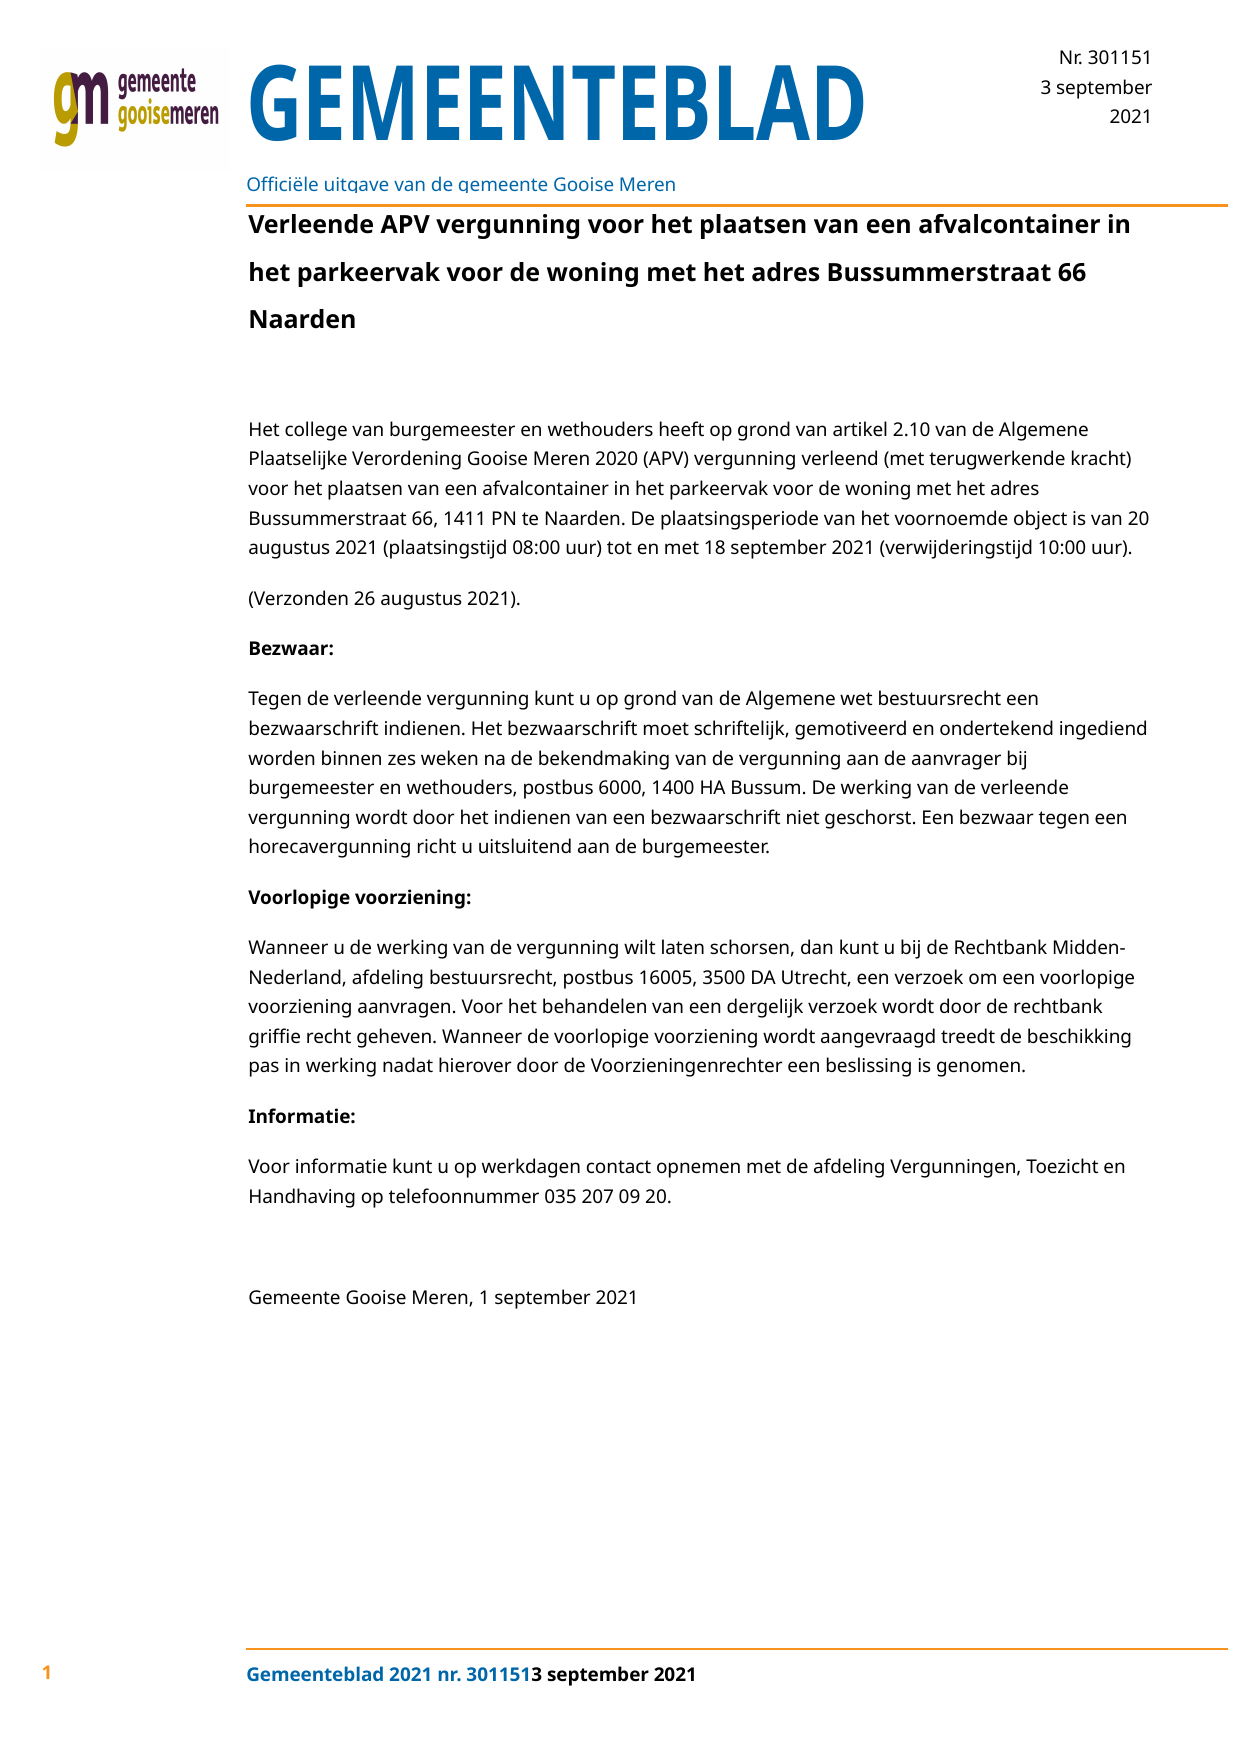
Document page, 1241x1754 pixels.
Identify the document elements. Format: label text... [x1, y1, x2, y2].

text Wanneer u de werking van de vergunning wilt laten schorsen, dan kunt u bij de Rechtbank Midden-Nederland, afdeling bestuursrecht, postbus 16005, 3500 DA Utrecht, een verzoek om een voorlopige voorziening aanvragen. Voor het behandelen van een dergelijk verzoek wordt door de rechtbank griffie recht geheven. Wanneer de voorlopige voorziening wordt aangevraagd treedt de beschikking pas in werking nadat hierover door de Voorzieningenrechter een beslissing is genomen. [248, 934, 1152, 1078]
text Voor informatie kunt u op werkdagen contact opnemen met de afdeling Vergunningen, Toezicht en Handhaving op telefoonnummer 035 207 09 20. [248, 1153, 1152, 1209]
text Voorlopige voorziening: [248, 884, 1152, 909]
text Het college van burgemeester en wethouders heeft op grond van artikel 2.10 van de Algemene Plaatselijke Verordening Gooise Meren 2020 (APV) vergunning verleend (met terugwerkende kracht) voor het plaatsen van een afvalcontainer in het parkeervak voor de woning met het adres Bussummerstraat 66, 1411 PN te Naarden. De plaatsingsperiode van het voornoemde object is van 20 augustus 2021 (plaatsingstijd 08:00 uur) tot en met 18 september 2021 (verwijderingstijd 10:00 uur). [248, 416, 1152, 560]
text Tegen de verleende vergunning kunt u op grond van de Algemene wet bestuursrecht een bezwaarschrift indienen. Het bezwaarschrift moet schriftelijk, gemotiveerd en ondertekend ingediend worden binnen zes weken na de bekendmaking van de vergunning aan de aanvrager bij burgemeester en wethouders, postbus 6000, 1400 HA Bussum. De werking van de verleende vergunning wordt door het indienen van een bezwaarschrift niet geschorst. Een bezwaar tegen een horecavergunning richt u uitsluitend aan de burgemeester. [248, 686, 1152, 859]
text Verleende APV vergunning voor het plaatsen van een afvalcontainer in het parkeervak voor de woning met het adres Bussummerstraat 66 Naarden [248, 207, 1152, 336]
text Bezwaar: [248, 635, 1152, 661]
picture [41, 47, 231, 172]
text Informatie: [248, 1103, 1152, 1129]
text (Verzonden 26 augustus 2021). [248, 585, 1152, 610]
text Gemeente Gooise Meren, 1 september 2021 [248, 1284, 1152, 1309]
